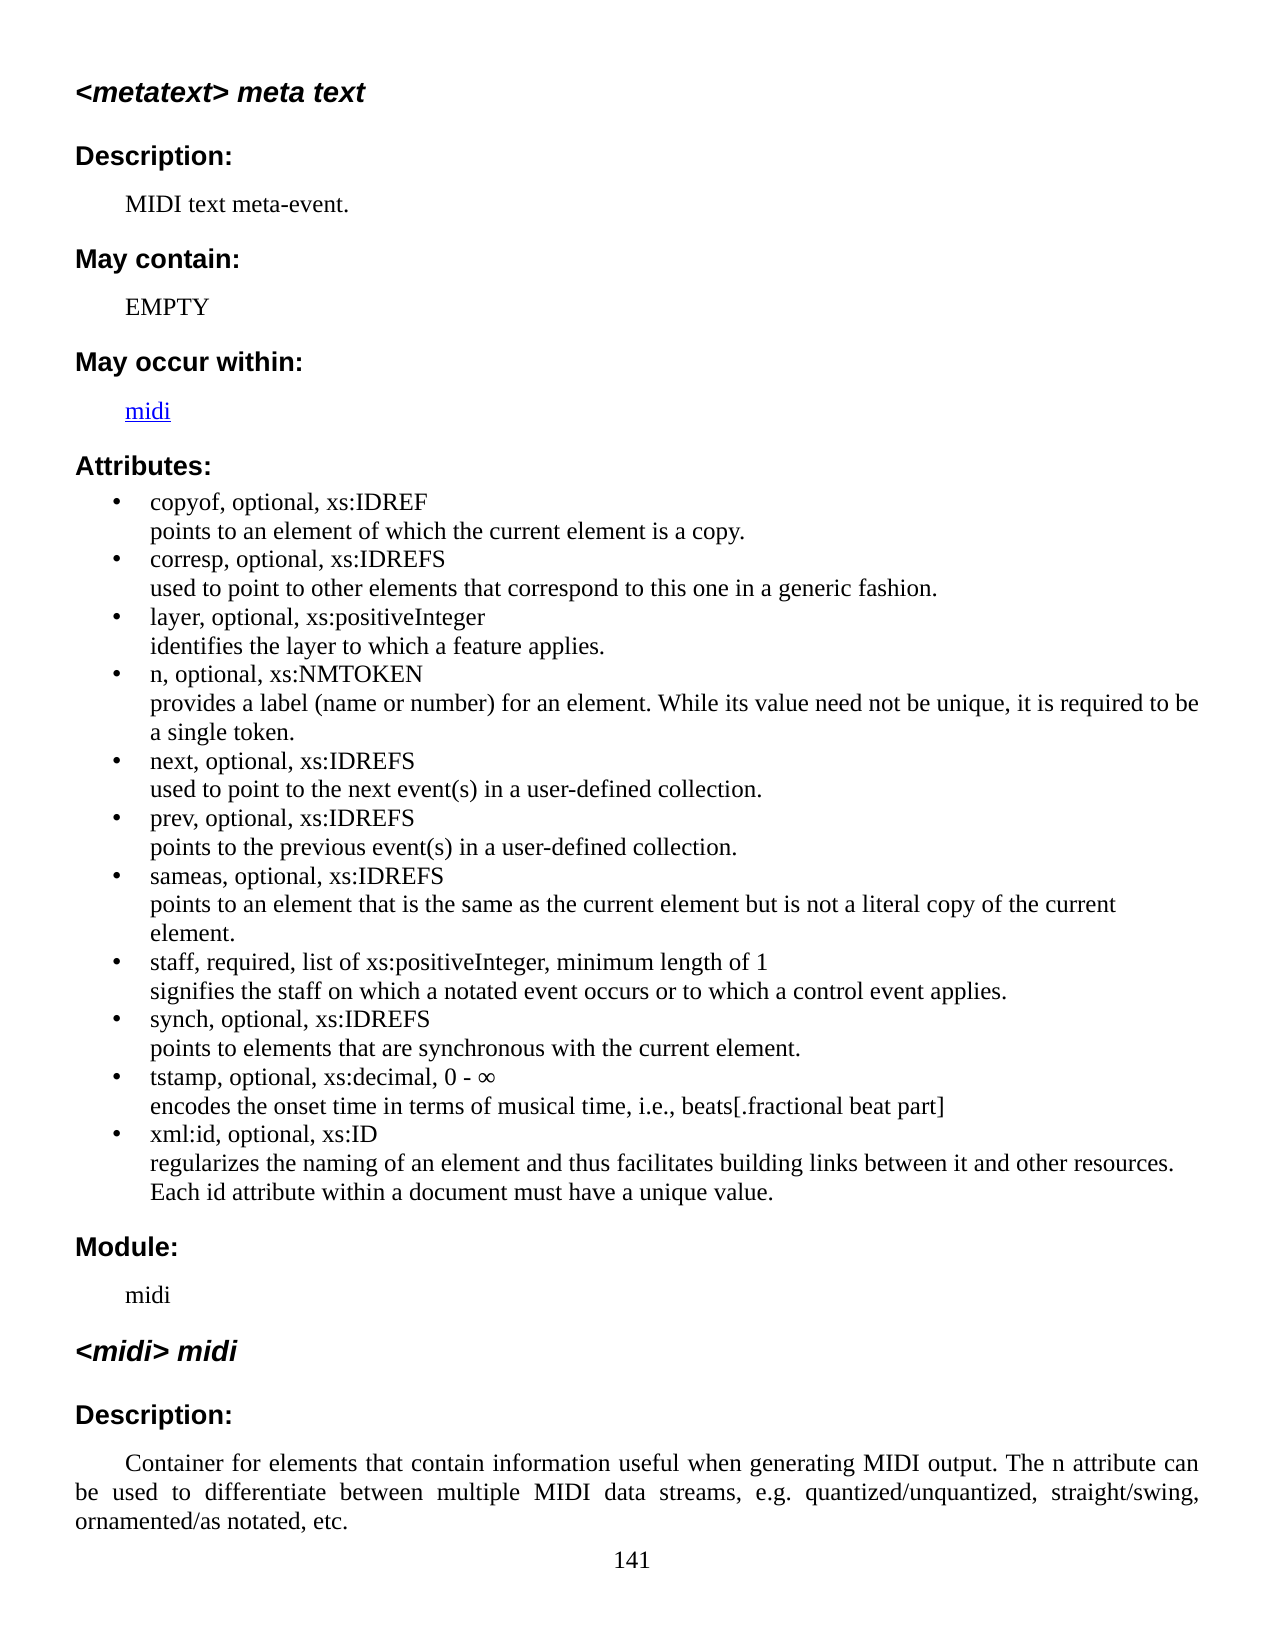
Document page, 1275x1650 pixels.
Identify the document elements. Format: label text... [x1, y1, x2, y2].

list synch, optional, xs:IDREFS points to elements that are synchronous with the current element. [112, 1004, 1200, 1062]
list n, optional, xs:NMTOKEN provides a label (name or number) for an element. While its value need not be unique, it is required to be a single token. [112, 659, 1200, 746]
subtitle <midi> midi [75, 1334, 1200, 1367]
list layer, optional, xs:positiveInteger identifies the layer to which a feature applies. [112, 602, 1200, 659]
subtitle May occur within: [75, 346, 1200, 377]
subtitle Module: [75, 1231, 1200, 1262]
list corresp, optional, xs:IDREFS used to point to other elements that correspond to this one in a generic fashion. [112, 544, 1200, 602]
text midi [75, 396, 1200, 424]
subtitle Description: [75, 140, 1200, 171]
text midi [75, 1280, 1200, 1309]
subtitle Description: [75, 1399, 1200, 1430]
subtitle <metatext> meta text [75, 75, 1200, 108]
list staff, required, list of xs:positiveInteger, minimum length of 1 signifies the staff on which a notated event occurs or to which a control event applies. [112, 947, 1200, 1004]
list prev, optional, xs:IDREFS points to the previous event(s) in a user-defined collection. [112, 803, 1200, 861]
text Container for elements that contain information useful when generating MIDI output. The n attribute can be used to differentiate between multiple MIDI data streams, e.g. quantized/unquantized, straight/swing, ornamented/as notated, etc. [75, 1448, 1200, 1534]
text EMPTY [75, 292, 1200, 321]
text MIDI text meta-event. [75, 189, 1200, 218]
subtitle May contain: [75, 243, 1200, 274]
list sameas, optional, xs:IDREFS points to an element that is the same as the current element but is not a literal copy of the current element. [112, 861, 1200, 947]
subtitle Attributes: [75, 449, 1200, 481]
list tstamp, optional, xs:decimal, 0 - ∞ encodes the onset time in terms of musical time, i.e., beats[.fractional beat part] [112, 1062, 1200, 1119]
list xml:id, optional, xs:ID regularizes the naming of an element and thus facilitates building links between it and other resources. Each id attribute within a document must have a unique value. [112, 1119, 1200, 1206]
list next, optional, xs:IDREFS used to point to the next event(s) in a user-defined collection. [112, 746, 1200, 803]
list copyof, optional, xs:IDREF points to an element of which the current element is a copy. [112, 487, 1200, 544]
